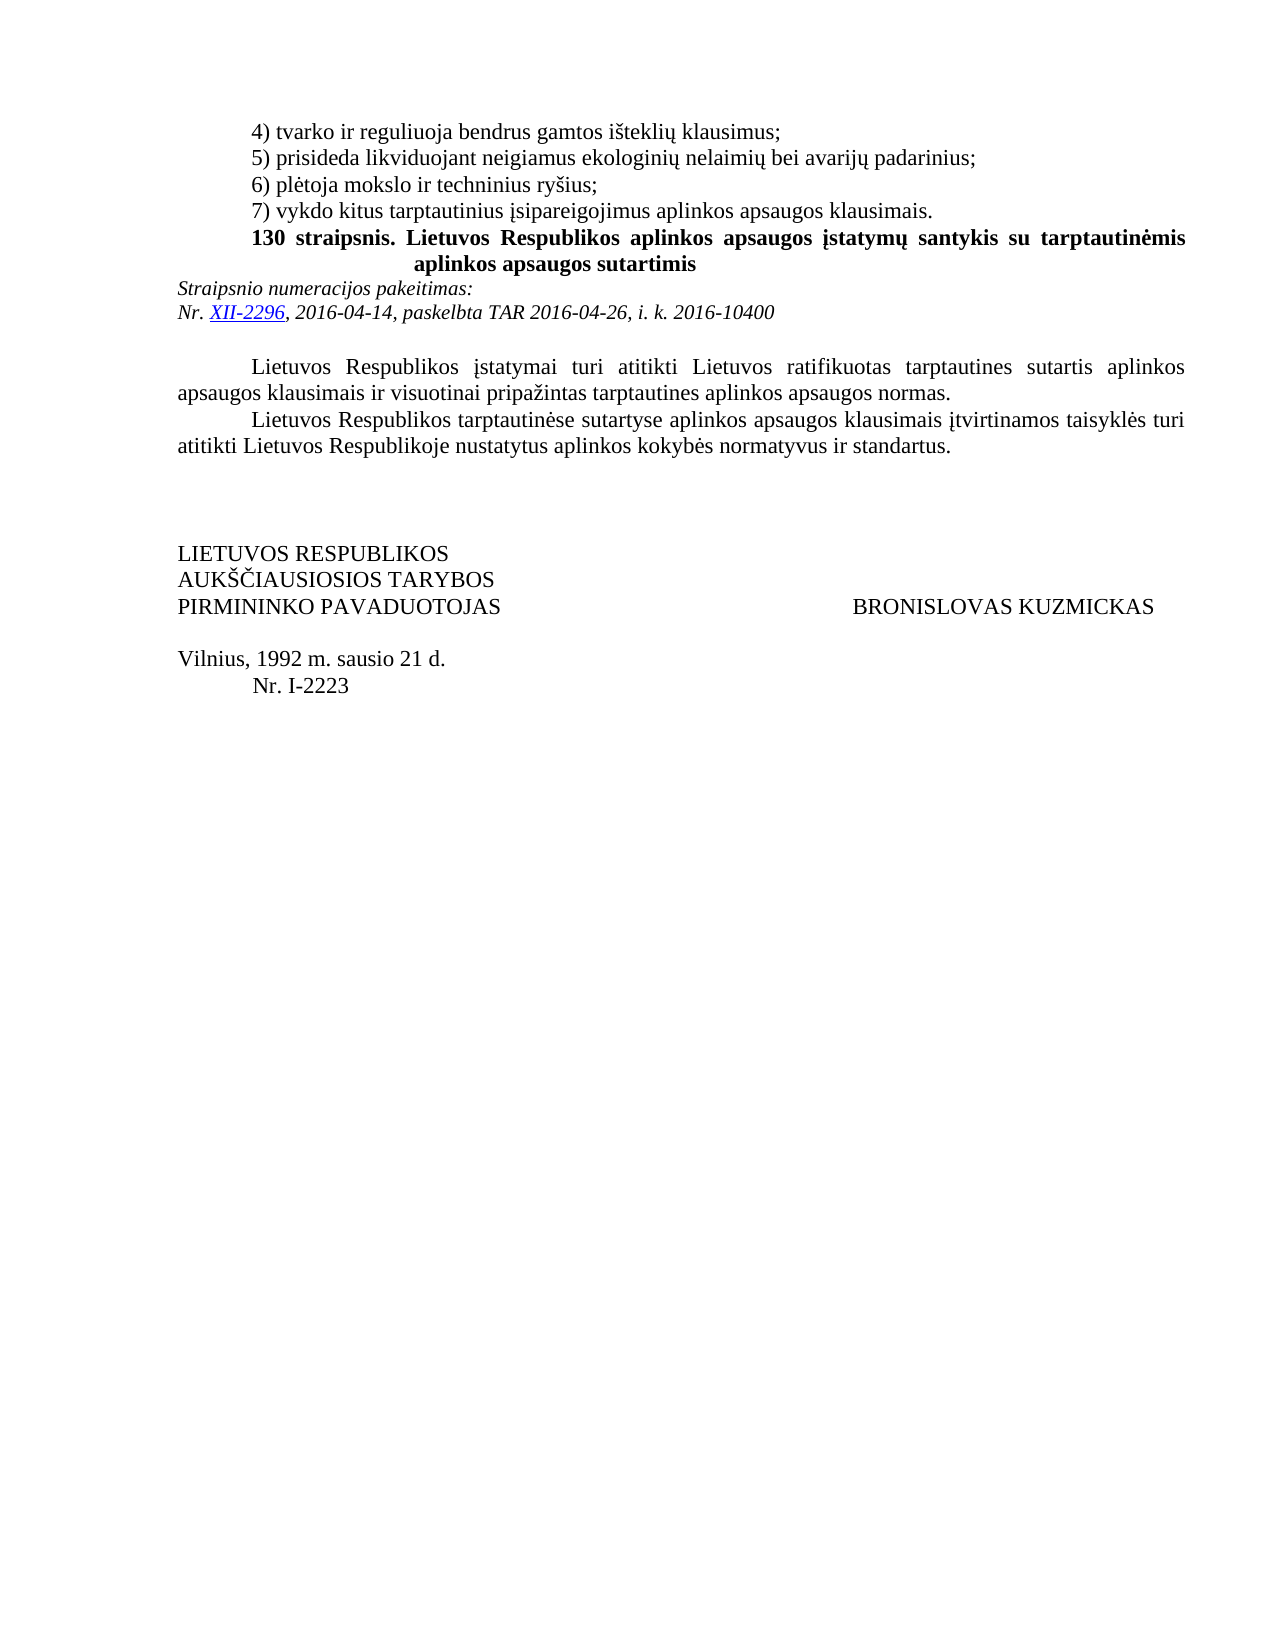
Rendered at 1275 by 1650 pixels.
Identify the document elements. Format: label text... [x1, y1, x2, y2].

text 5) prisideda likviduojant neigiamus ekologinių nelaimių bei avarijų padarinius; [177, 144, 1186, 171]
text Lietuvos Respublikos tarptautinėse sutartyse aplinkos apsaugos klausimais įtvirtinamos taisyklės turi atitikti Lietuvos Respublikoje nustatytus aplinkos kokybės normatyvus ir standartus. [177, 406, 1186, 458]
text Vilnius, 1992 m. sausio 21 d. [177, 645, 1186, 672]
text Straipsnio numeracijos pakeitimas: [177, 276, 1186, 300]
text PIRMININKO PAVADUOTOJAS BRONISLOVAS KUZMICKAS [177, 593, 1186, 619]
text Nr. XII-2296, 2016-04-14, paskelbta TAR 2016-04-26, i. k. 2016-10400 [177, 300, 1186, 324]
text 7) vykdo kitus tarptautinius įsipareigojimus aplinkos apsaugos klausimais. [177, 197, 1186, 223]
text LIETUVOS RESPUBLIKOS [177, 540, 1186, 566]
text AUKŠČIAUSIOSIOS TARYBOS [177, 566, 1186, 593]
text 4) tvarko ir reguliuoja bendrus gamtos išteklių klausimus; [177, 118, 1186, 144]
text 6) plėtoja mokslo ir techninius ryšius; [177, 171, 1186, 197]
text 130 straipsnis. Lietuvos Respublikos aplinkos apsaugos įstatymų santykis su tarptautinėmis aplinkos apsaugos sutartimis [251, 223, 1186, 276]
text Nr. I-2223 [177, 672, 1186, 698]
text Lietuvos Respublikos įstatymai turi atitikti Lietuvos ratifikuotas tarptautines sutartis aplinkos apsaugos klausimais ir visuotinai pripažintas tarptautines aplinkos apsaugos normas. [177, 353, 1186, 406]
